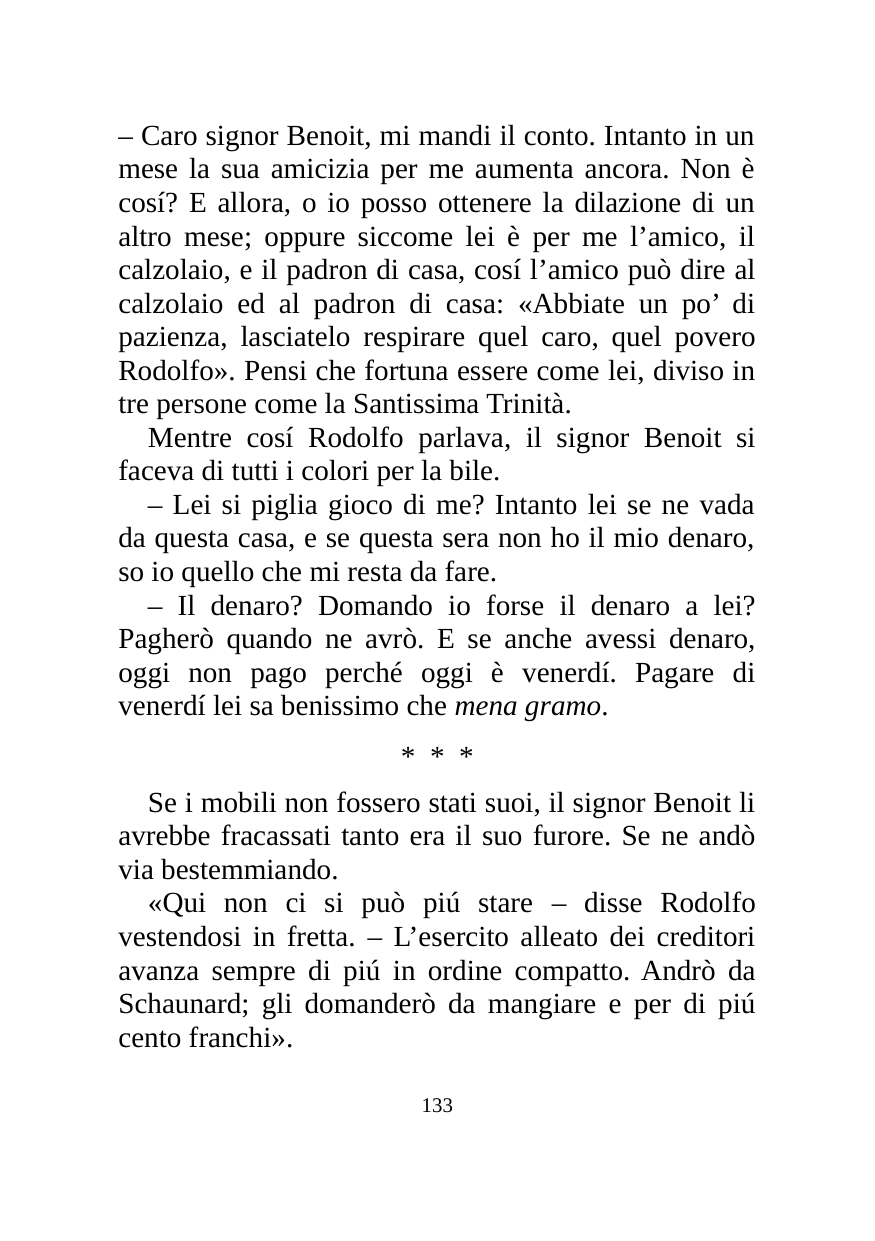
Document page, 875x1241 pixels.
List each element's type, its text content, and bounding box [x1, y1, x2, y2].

text ‒ Il denaro? Domando io forse il denaro a lei? Pagherò quando ne avrò. E se anche avessi denaro, oggi non pago perché oggi è venerdí. Pagare di venerdí lei sa benissimo che mena gramo. [118, 588, 756, 722]
text ‒ Caro signor Benoit, mi mandi il conto. Intanto in un mese la sua amicizia per me aumenta ancora. Non è cosí? E allora, o io posso ottenere la dilazione di un altro mese; oppure siccome lei è per me l’amico, il calzolaio, e il padron di casa, cosí l’amico può dire al calzolaio ed al padron di casa: «Abbiate un po’ di pazienza, lasciatelo respirare quel caro, quel povero Rodolfo». Pensi che fortuna essere come lei, diviso in tre persone come la Santissima Trinità. [118, 118, 756, 420]
text «Qui non ci si può piú stare ‒ disse Rodolfo vestendosi in fretta. ‒ L’esercito alleato dei creditori avanza sempre di piú in ordine compatto. Andrò da Schaunard; gli domanderò da mangiare e per di piú cento franchi». [118, 886, 756, 1053]
text Mentre cosí Rodolfo parlava, il signor Benoit si faceva di tutti i colori per la bile. [118, 420, 756, 487]
text * * * [118, 739, 756, 773]
text ‒ Lei si piglia gioco di me? Intanto lei se ne vada da questa casa, e se questa sera non ho il mio denaro, so io quello che mi resta da fare. [118, 487, 756, 588]
text Se i mobili non fossero stati suoi, il signor Benoit li avrebbe fracassati tanto era il suo furore. Se ne andò via bestemmiando. [118, 785, 756, 886]
